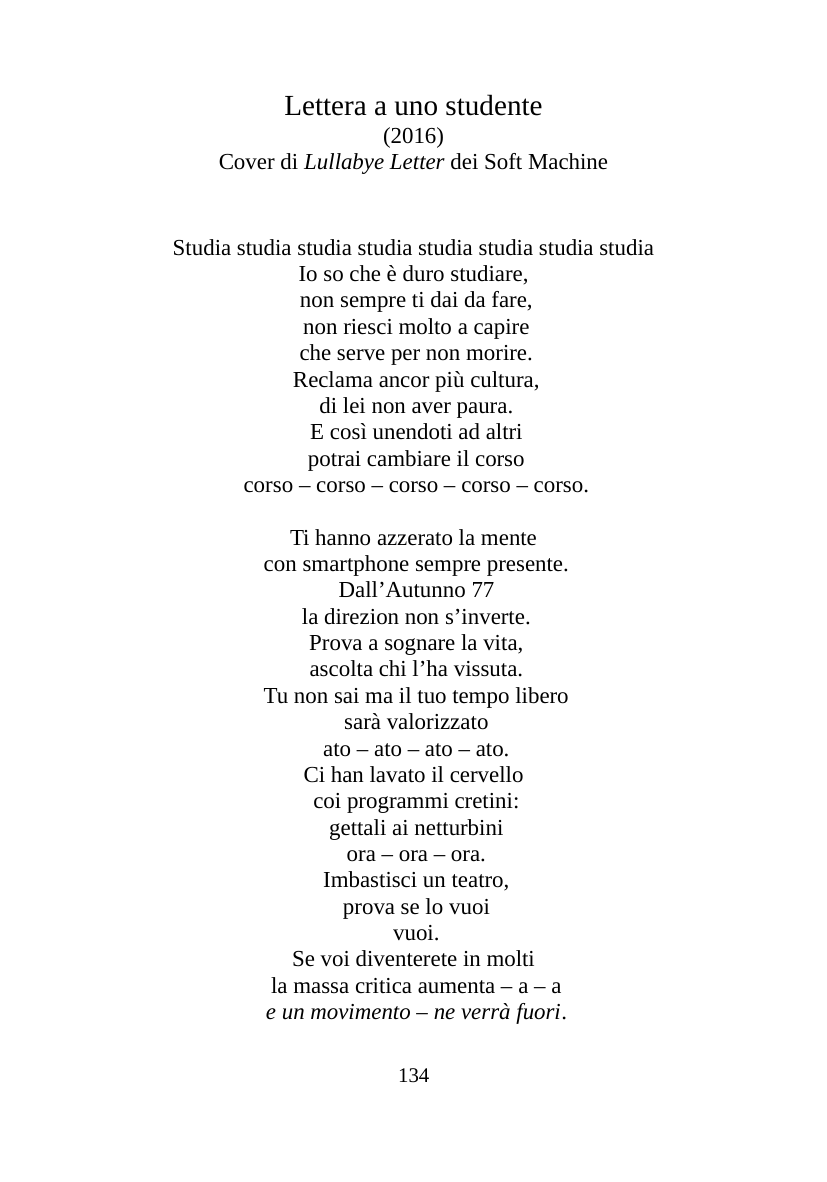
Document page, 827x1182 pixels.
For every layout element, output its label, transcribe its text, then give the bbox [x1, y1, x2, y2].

text potrai cambiare il corso [88, 445, 738, 471]
text Tu non sai ma il tuo tempo libero [88, 682, 738, 708]
text Dall’Autunno 77 [88, 576, 738, 603]
text Io so che è duro studiare, [88, 260, 738, 287]
text che serve per non morire. [88, 339, 738, 366]
text vuoi. [88, 919, 738, 945]
text Se voi diventerete in molti [88, 945, 738, 972]
text E così unendoti ad altri [88, 418, 738, 445]
text prova se lo vuoi [88, 893, 738, 919]
text Lettera a uno studente (2016) Cover di Lullabye Letter dei Soft Machine [88, 88, 738, 175]
text la direzion non s’inverte. [88, 603, 738, 629]
text ato ‒ ato ‒ ato – ato. [88, 734, 738, 761]
text sarà valorizzato [88, 708, 738, 734]
text coi programmi cretini: [88, 787, 738, 814]
text ascolta chi l’ha vissuta. [88, 656, 738, 682]
text e un movimento ‒ ne verrà fuori. [88, 998, 738, 1024]
text ora ‒ ora – ora. [88, 840, 738, 866]
text Studia studia studia studia studia studia studia studia [88, 234, 738, 260]
text con smartphone sempre presente. [88, 550, 738, 576]
text Ci han lavato il cervello [88, 761, 738, 787]
text Ti hanno azzerato la mente [88, 524, 738, 550]
text non riesci molto a capire [88, 313, 738, 339]
text Prova a sognare la vita, [88, 629, 738, 656]
text gettali ai netturbini [88, 814, 738, 840]
text non sempre ti dai da fare, [88, 287, 738, 313]
text di lei non aver paura. [88, 392, 738, 418]
text la massa critica aumenta ‒ a ‒ a [88, 972, 738, 998]
text Imbastisci un teatro, [88, 866, 738, 893]
text corso ‒ corso ‒ corso ‒ corso – corso. [88, 471, 738, 497]
text Reclama ancor più cultura, [88, 366, 738, 392]
